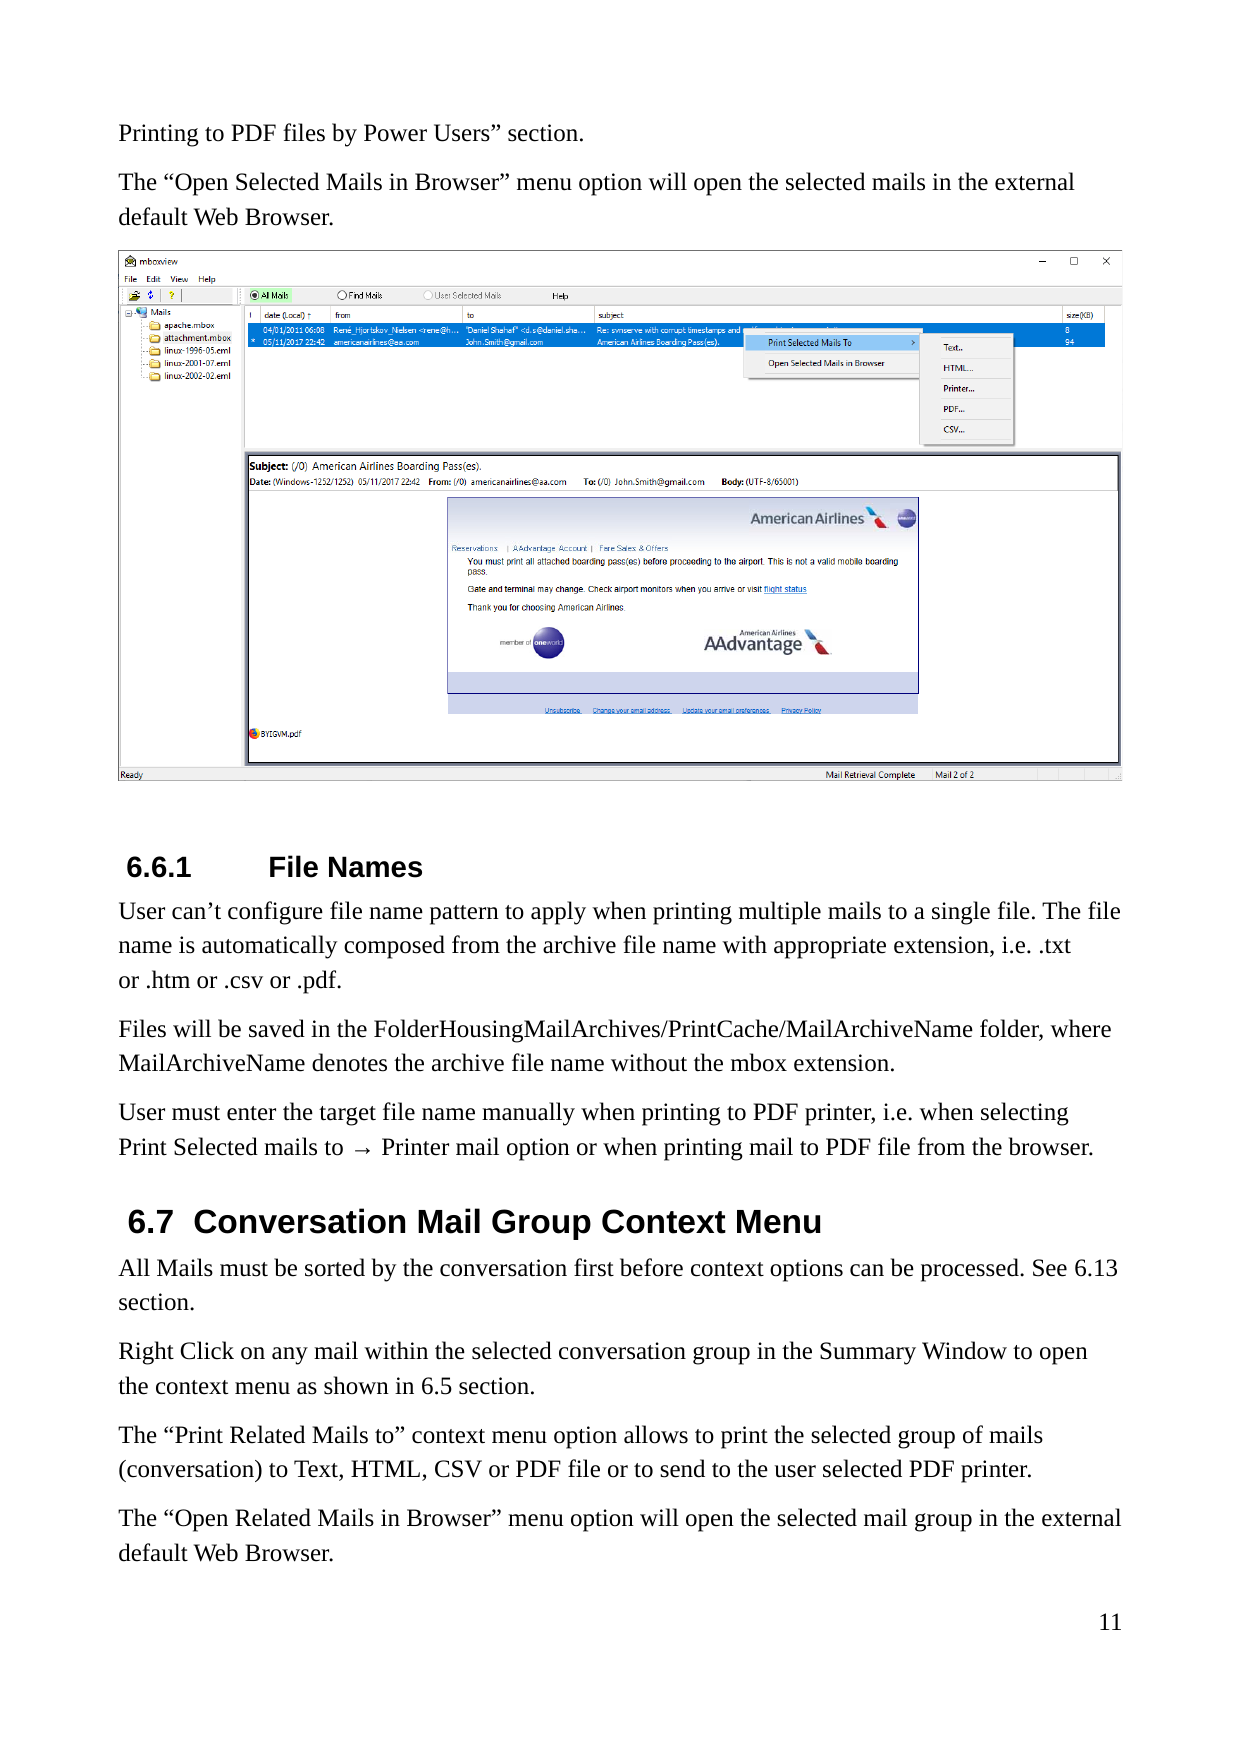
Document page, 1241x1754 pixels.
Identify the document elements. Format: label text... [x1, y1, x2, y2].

text The “Open Selected Mails in Browser” menu option will open the selected mails in the external default Web Browser. [118, 167, 1122, 230]
subtitle Conversation Mail Group Context Menu [118, 1202, 1122, 1240]
text Files will be saved in the FolderHousingMailArchives/PrintCache/MailArchiveName folder, where MailArchiveName denotes the archive file name without the mbox extension. [118, 1014, 1122, 1077]
text Right Click on any mail within the selected conversation group in the Summary Window to open the context menu as shown in 6.5 section. [118, 1336, 1122, 1399]
text The “Open Related Mails in Browser” menu option will open the selected mail group in the external default Web Browser. [118, 1503, 1122, 1567]
text Printing to PDF files by Power Users” section. [118, 118, 1122, 147]
text The “Print Related Mails to” context menu option allows to print the selected group of mails (conversation) to Text, HTML, CSV or PDF file or to send to the user selected PDF printer. [118, 1420, 1122, 1483]
picture [118, 250, 1123, 781]
text All Mails must be sorted by the conversation first before context options can be processed. See 6.13 section. [118, 1253, 1122, 1316]
text User can’t configure file name pattern to apply when printing multiple mails to a single file. The file name is automatically composed from the archive file name with appropriate extension, i.e. .txt or .htm or .csv or .pdf. [118, 896, 1122, 993]
text User must enter the target file name manually when printing to PDF printer, i.e. when selecting Print Selected mails to → Printer mail option or when printing mail to PDF file from the browser. [118, 1097, 1122, 1161]
subtitle File Names [118, 849, 1122, 883]
